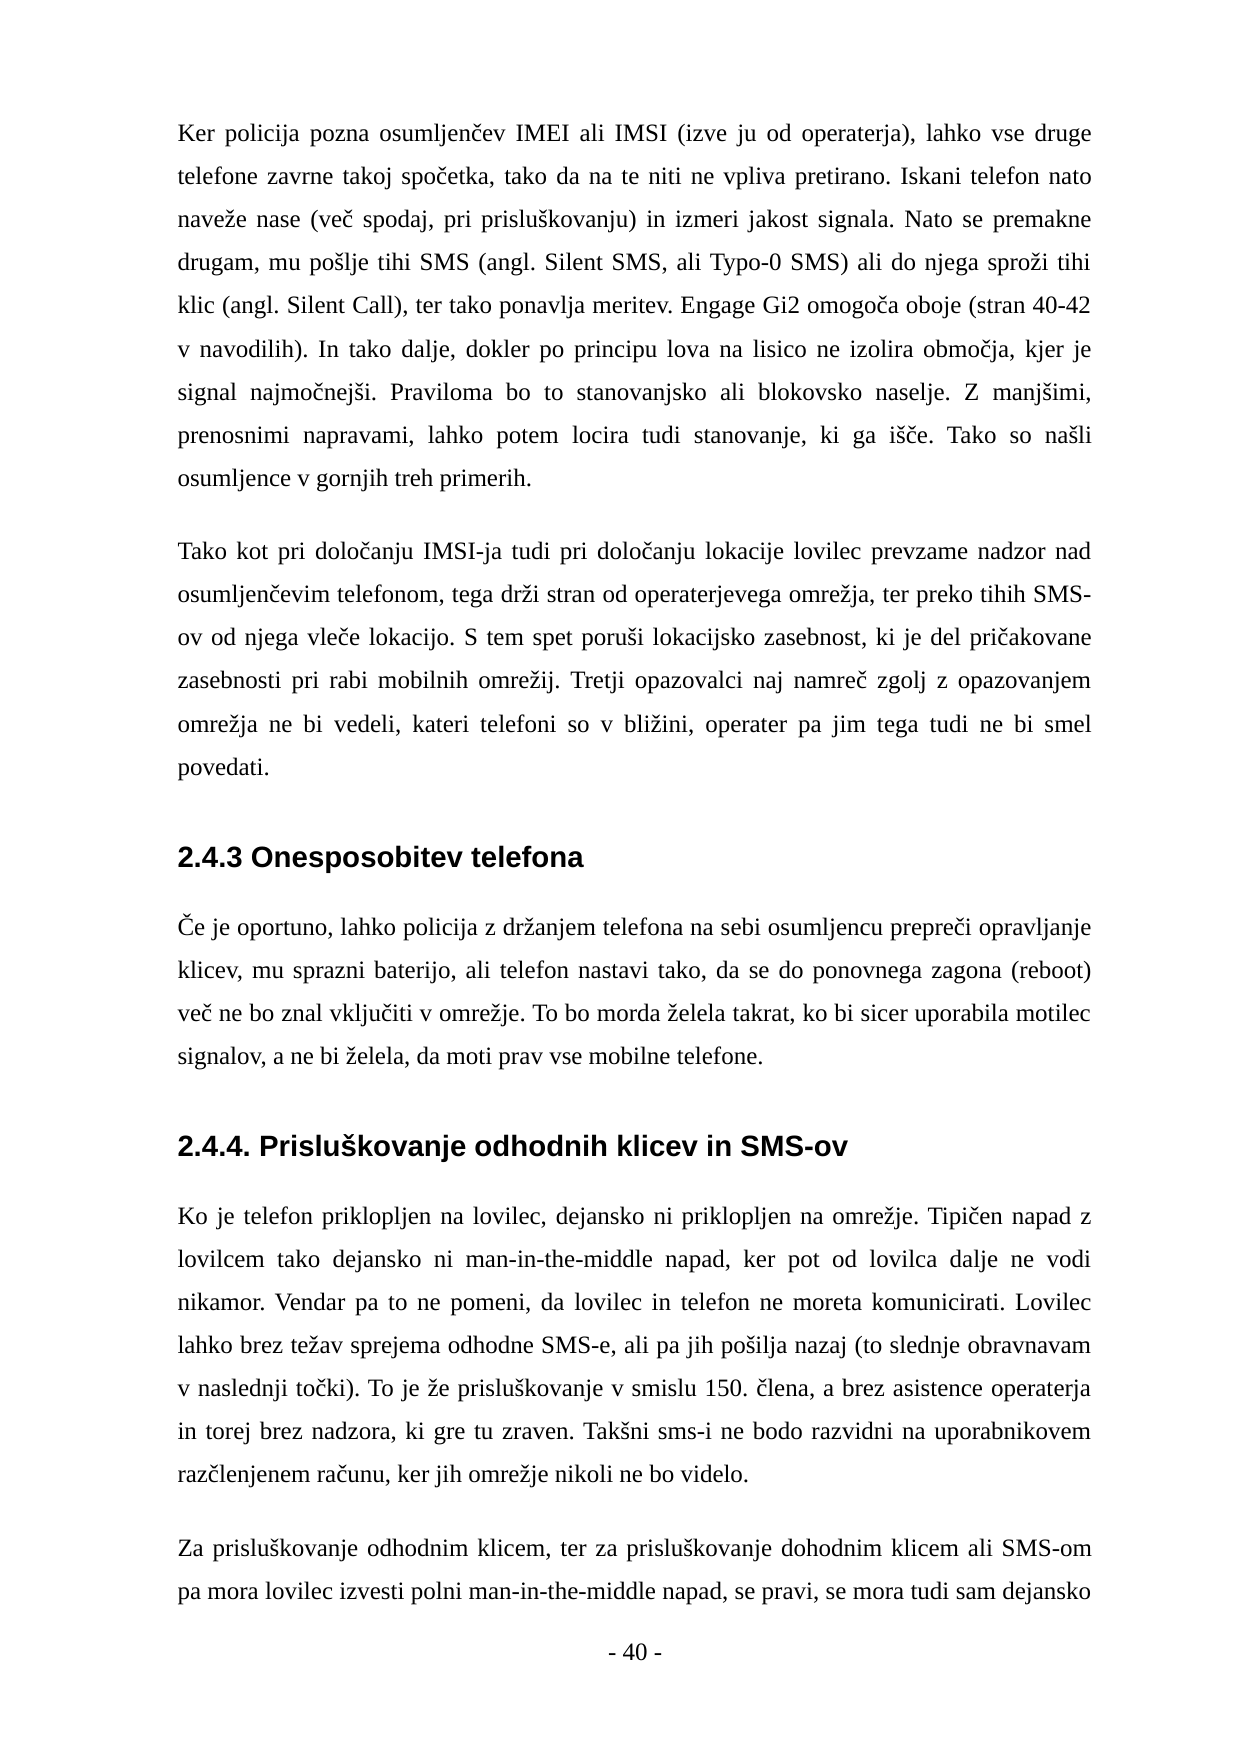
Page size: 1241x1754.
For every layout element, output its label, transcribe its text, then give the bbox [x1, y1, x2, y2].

subtitle 2.4.4. Prisluškovanje odhodnih klicev in SMS-ov [177, 1129, 1093, 1163]
text Za prisluškovanje odhodnim klicem, ter za prisluškovanje dohodnim klicem ali SMS-om pa mora lovilec izvesti polni man-in-the-middle napad, se pravi, se mora tudi sam dejansko [177, 1533, 1093, 1604]
subtitle 2.4.3 Onesposobitev telefona [177, 840, 1093, 874]
text Tako kot pri določanju IMSI-ja tudi pri določanju lokacije lovilec prevzame nadzor nad osumljenčevim telefonom, tega drži stran od operaterjevega omrežja, ter preko tihih SMS-ov od njega vleče lokacijo. S tem spet poruši lokacijsko zasebnost, ki je del pričakovane zasebnosti pri rabi mobilnih omrežij. Tretji opazovalci naj namreč zgolj z opazovanjem omrežja ne bi vedeli, kateri telefoni so v bližini, operater pa jim tega tudi ne bi smel povedati. [177, 536, 1093, 781]
text Če je oportuno, lahko policija z držanjem telefona na sebi osumljencu prepreči opravljanje klicev, mu sprazni baterijo, ali telefon nastavi tako, da se do ponovnega zagona (reboot) več ne bo znal vključiti v omrežje. To bo morda želela takrat, ko bi sicer uporabila motilec signalov, a ne bi želela, da moti prav vse mobilne telefone. [177, 912, 1093, 1070]
text Ker policija pozna osumljenčev IMEI ali IMSI (izve ju od operaterja), lahko vse druge telefone zavrne takoj spočetka, tako da na te niti ne vpliva pretirano. Iskani telefon nato naveže nase (več spodaj, pri prisluškovanju) in izmeri jakost signala. Nato se premakne drugam, mu pošlje tihi SMS (angl. Silent SMS, ali Typo-0 SMS) ali do njega sproži tihi klic (angl. Silent Call), ter tako ponavlja meritev. Engage Gi2 omogoča oboje (stran 40-42 v navodilih). In tako dalje, dokler po principu lova na lisico ne izolira območja, kjer je signal najmočnejši. Praviloma bo to stanovanjsko ali blokovsko naselje. Z manjšimi, prenosnimi napravami, lahko potem locira tudi stanovanje, ki ga išče. Tako so našli osumljence v gornjih treh primerih. [177, 118, 1093, 492]
text Ko je telefon priklopljen na lovilec, dejansko ni priklopljen na omrežje. Tipičen napad z lovilcem tako dejansko ni man-in-the-middle napad, ker pot od lovilca dalje ne vodi nikamor. Vendar pa to ne pomeni, da lovilec in telefon ne moreta komunicirati. Lovilec lahko brez težav sprejema odhodne SMS-e, ali pa jih pošilja nazaj (to slednje obravnavam v naslednji točki). To je že prisluškovanje v smislu 150. člena, a brez asistence operaterja in torej brez nadzora, ki gre tu zraven. Takšni sms-i ne bodo razvidni na uporabnikovem razčlenjenem računu, ker jih omrežje nikoli ne bo videlo. [177, 1201, 1093, 1488]
